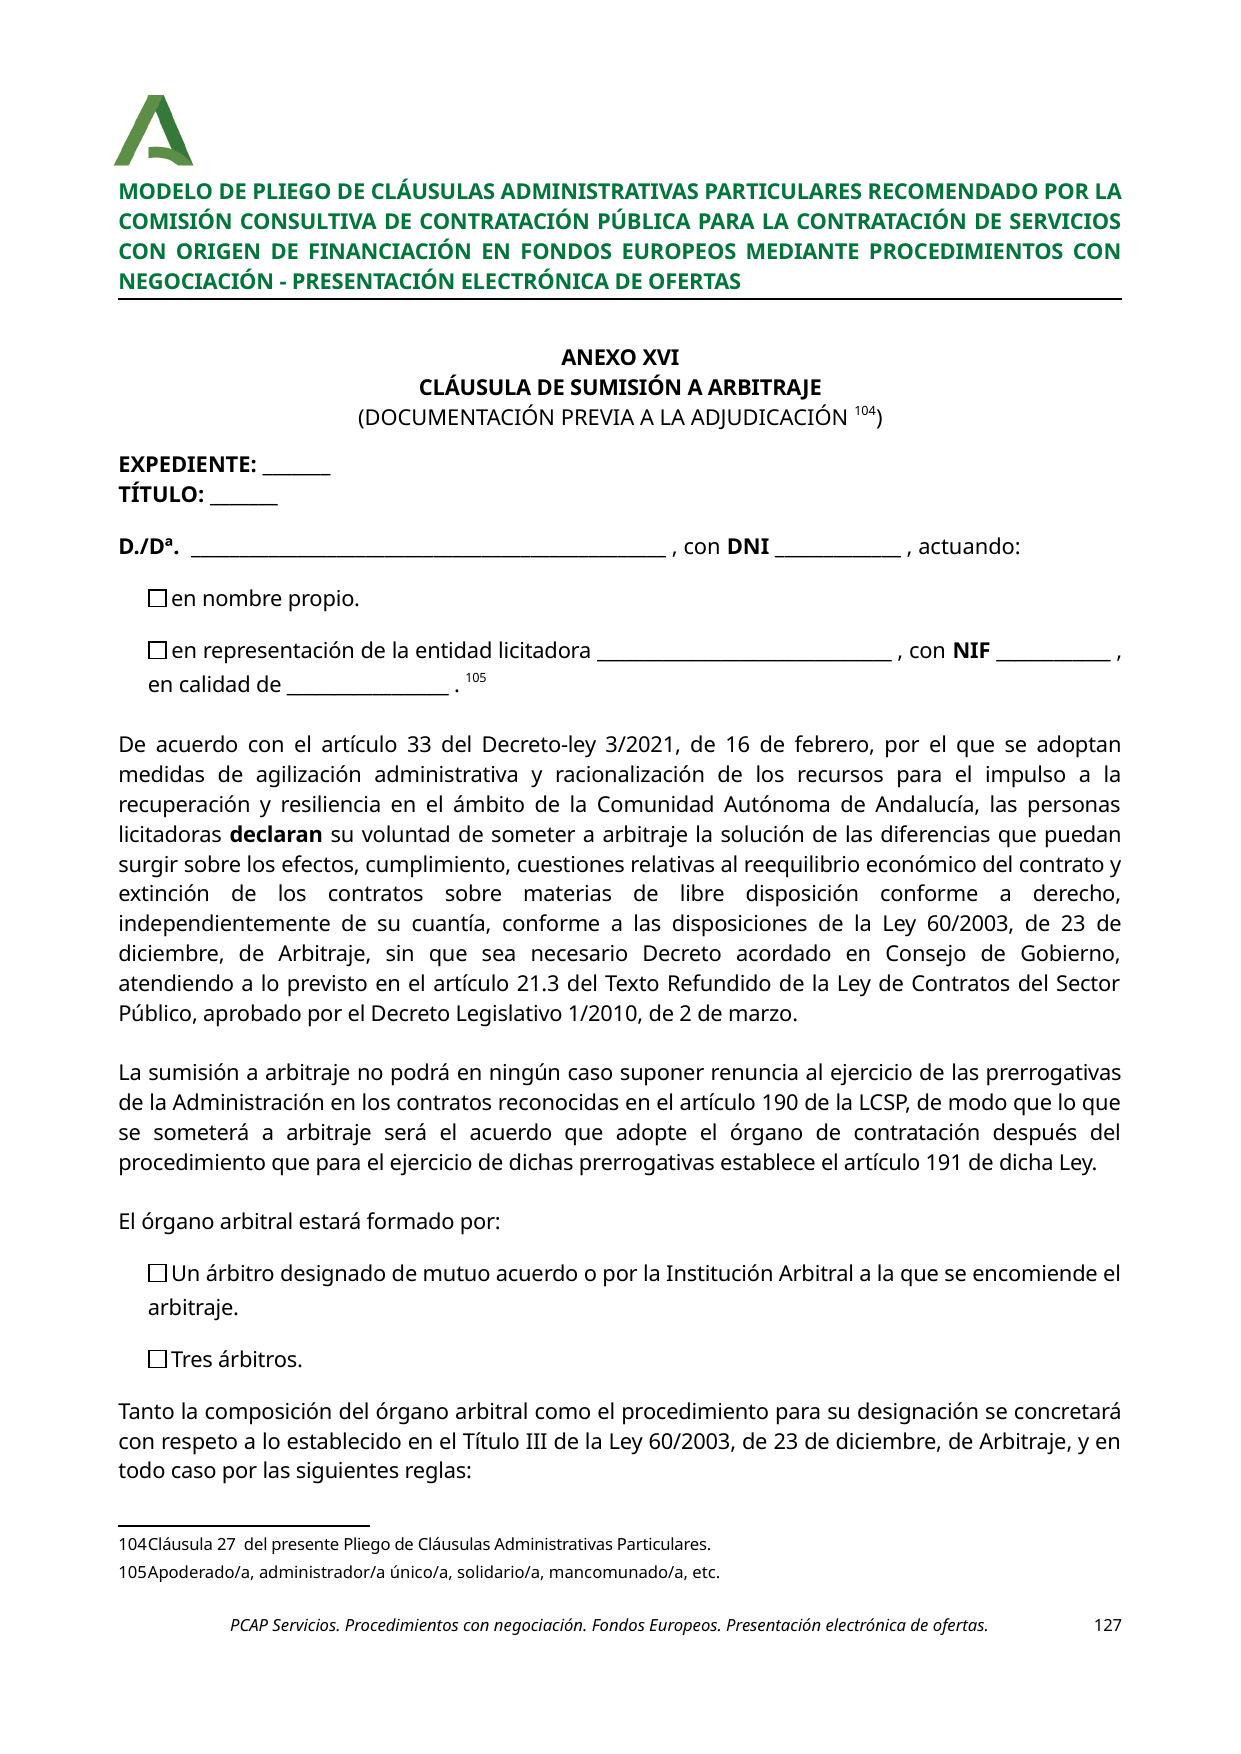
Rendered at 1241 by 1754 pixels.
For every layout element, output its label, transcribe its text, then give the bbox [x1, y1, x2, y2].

text De acuerdo con el artículo 33 del Decreto-ley 3/2021, de 16 de febrero, por el que se adoptan medidas de agilización administrativa y racionalización de los recursos para el impulso a la recuperación y resiliencia en el ámbito de la Comunidad Autónoma de Andalucía, las personas licitadoras declaran su voluntad de someter a arbitraje la solución de las diferencias que puedan surgir sobre los efectos, cumplimiento, cuestiones relativas al reequilibrio económico del contrato y extinción de los contratos sobre materias de libre disposición conforme a derecho, independientemente de su cuantía, conforme a las disposiciones de la Ley 60/2003, de 23 de diciembre, de Arbitraje, sin que sea necesario Decreto acordado en Consejo de Gobierno, atendiendo a lo previsto en el artículo 21.3 del Texto Refundido de la Ley de Contratos del Sector Público, aprobado por el Decreto Legislativo 1/2010, de 2 de marzo. [118, 729, 1122, 1027]
picture [109, 91, 198, 170]
text ANEXO XVI [118, 342, 1122, 372]
text Tanto la composición del órgano arbitral como el procedimiento para su designación se concretará con respeto a lo establecido en el Título III de la Ley 60/2003, de 23 de diciembre, de Arbitraje, y en todo caso por las siguientes reglas: [118, 1396, 1122, 1485]
text TÍTULO: _______ [118, 479, 1122, 509]
text Apoderado/a, administrador/a único/a, solidario/a, mancomunado/a, etc. [118, 1561, 1122, 1584]
text (DOCUMENTACIÓN PREVIA A LA ADJUDICACIÓN ) [118, 402, 1122, 431]
text en nombre propio. [148, 583, 1122, 613]
text Tres árbitros. [148, 1344, 1122, 1374]
text D./Dª. _________________________________________________ , con DNI _____________ , actuando: [118, 531, 1122, 561]
text CLÁUSULA DE SUMISIÓN A ARBITRAJE [118, 372, 1122, 402]
text La sumisión a arbitraje no podrá en ningún caso suponer renuncia al ejercicio de las prerrogativas de la Administración en los contratos reconocidas en el artículo 190 de la LCSP, de modo que lo que se someterá a arbitraje será el acuerdo que adopte el órgano de contratación después del procedimiento que para el ejercicio de dichas prerrogativas establece el artículo 191 de dicha Ley. [118, 1057, 1122, 1176]
text en representación de la entidad licitadora _______________________________ , con NIF ____________ , en calidad de _________________ . [148, 635, 1122, 699]
text EXPEDIENTE: _______ [118, 449, 1122, 479]
text Cláusula 27 del presente Pliego de Cláusulas Administrativas Particulares. [118, 1532, 1122, 1555]
text Un árbitro designado de mutuo acuerdo o por la Institución Arbitral a la que se encomiende el arbitraje. [148, 1258, 1122, 1322]
text MODELO DE PLIEGO DE CLÁUSULAS ADMINISTRATIVAS PARTICULARES RECOMENDADO POR LA COMISIÓN CONSULTIVA DE CONTRATACIÓN PÚBLICA PARA LA CONTRATACIÓN DE SERVICIOS CON ORIGEN DE FINANCIACIÓN EN FONDOS EUROPEOS MEDIANTE PROCEDIMIENTOS CON NEGOCIACIÓN - PRESENTACIÓN ELECTRÓNICA DE OFERTAS [118, 176, 1122, 298]
text El órgano arbitral estará formado por: [118, 1206, 1122, 1236]
